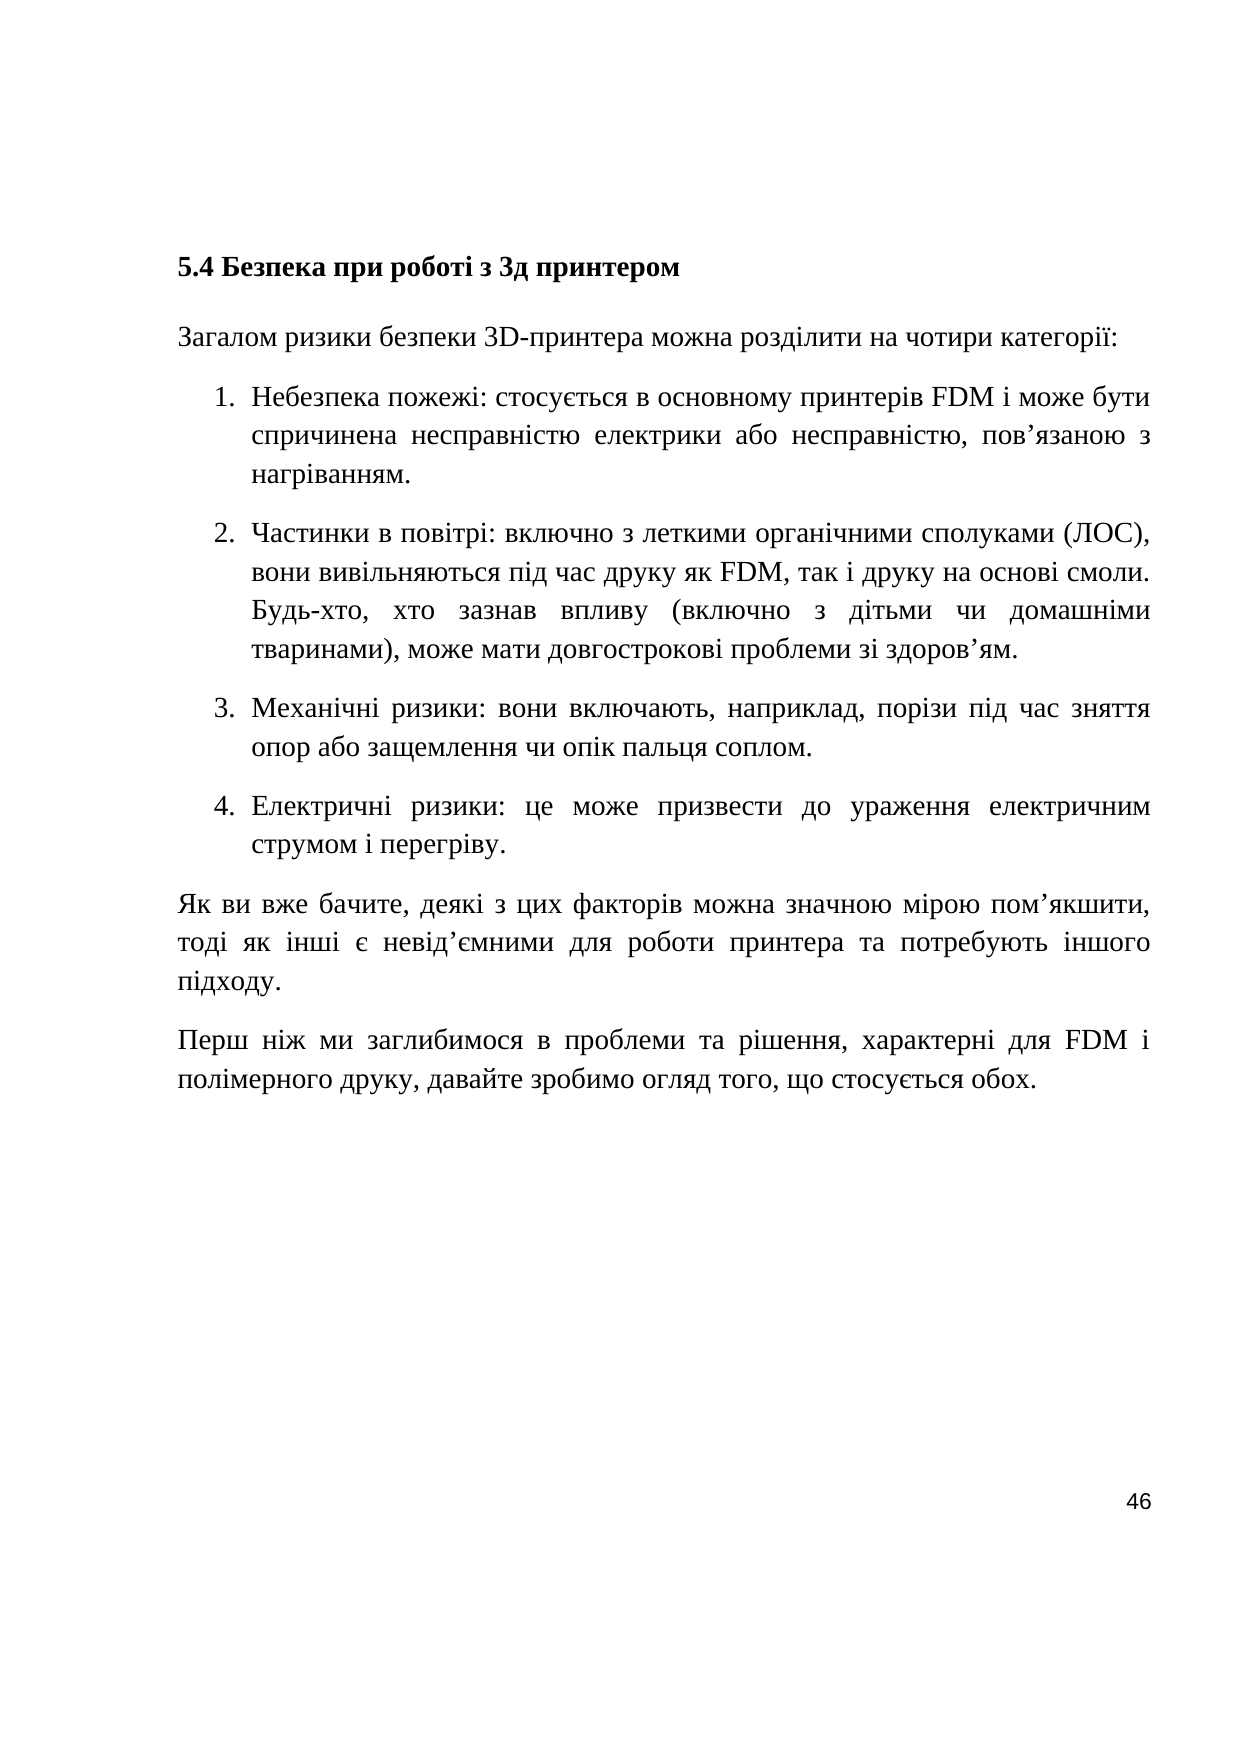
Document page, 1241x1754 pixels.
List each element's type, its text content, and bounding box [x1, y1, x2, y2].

text Загалом ризики безпеки 3D-принтера можна розділити на чотири категорії: [177, 319, 1152, 353]
text Перш ніж ми заглибимося в проблеми та рішення, характерні для FDM і полімерного друку, давайте зробимо огляд того, що стосується обох. [177, 1022, 1152, 1094]
list Електричні ризики: це може призвести до ураження електричним струмом і перегріву. [213, 788, 1152, 860]
list Механічні ризики: вони включають, наприклад, порізи під час зняття опор або защемлення чи опік пальця соплом. [213, 690, 1152, 762]
list Небезпека пожежі: стосується в основному принтерів FDM і може бути спричинена несправністю електрики або несправністю, пов’язаною з нагріванням. [213, 379, 1152, 489]
text Як ви вже бачите, деякі з цих факторів можна значною мірою пом’якшити, тоді як інші є невід’ємними для роботи принтера та потребують іншого підходу. [177, 886, 1152, 997]
text 5.4 Безпека при роботі з 3д принтером [177, 249, 1152, 283]
list Частинки в повітрі: включно з леткими органічними сполуками (ЛОС), вони вивільняються під час друку як FDM, так і друку на основі смоли. Будь-хто, хто зазнав впливу (включно з дітьми чи домашніми тваринами), може мати довгострокові проблеми зі здоров’ям. [213, 515, 1152, 664]
